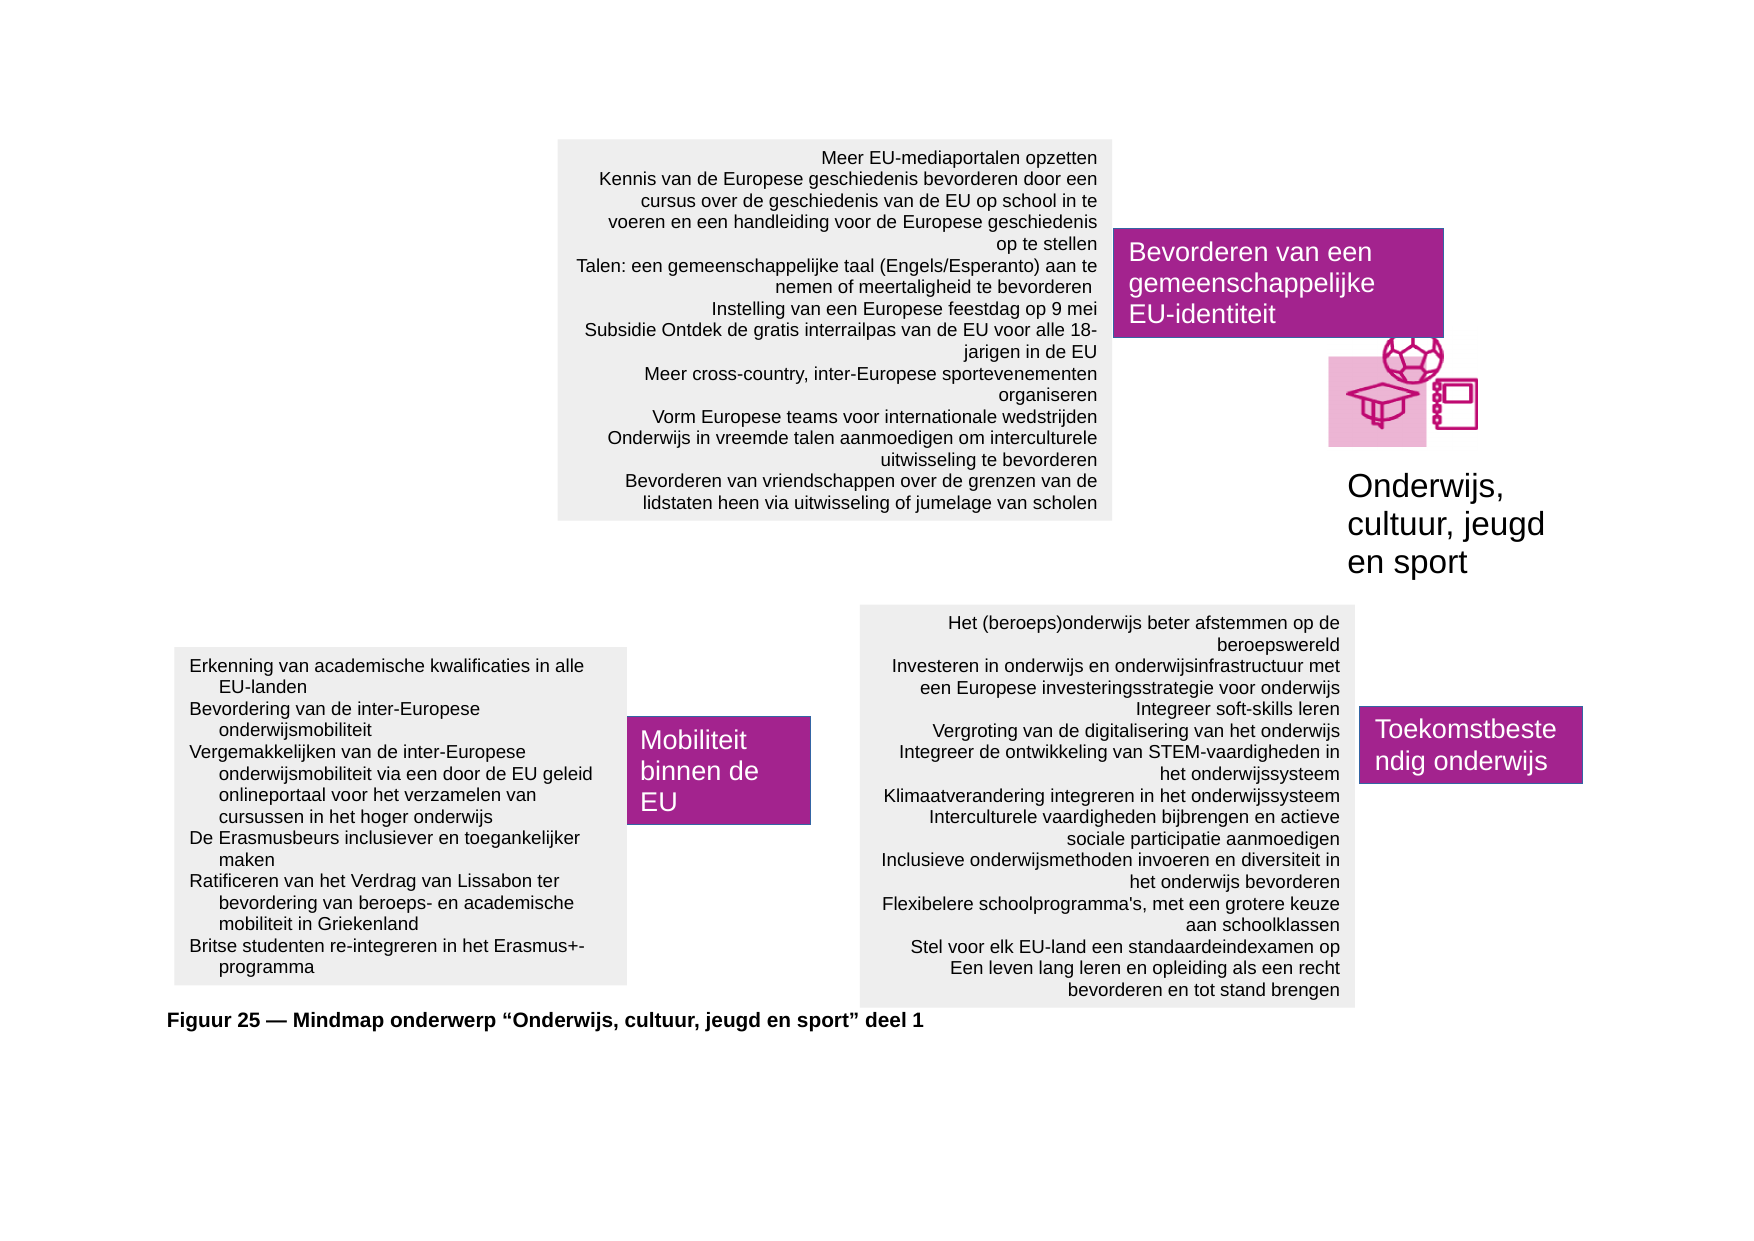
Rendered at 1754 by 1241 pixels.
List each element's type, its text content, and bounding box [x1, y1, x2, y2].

picture [1327, 326, 1478, 451]
text Figuur 25 — Mindmap onderwerp “Onderwijs, cultuur, jeugd en sport” deel 1 [167, 152, 1598, 1032]
